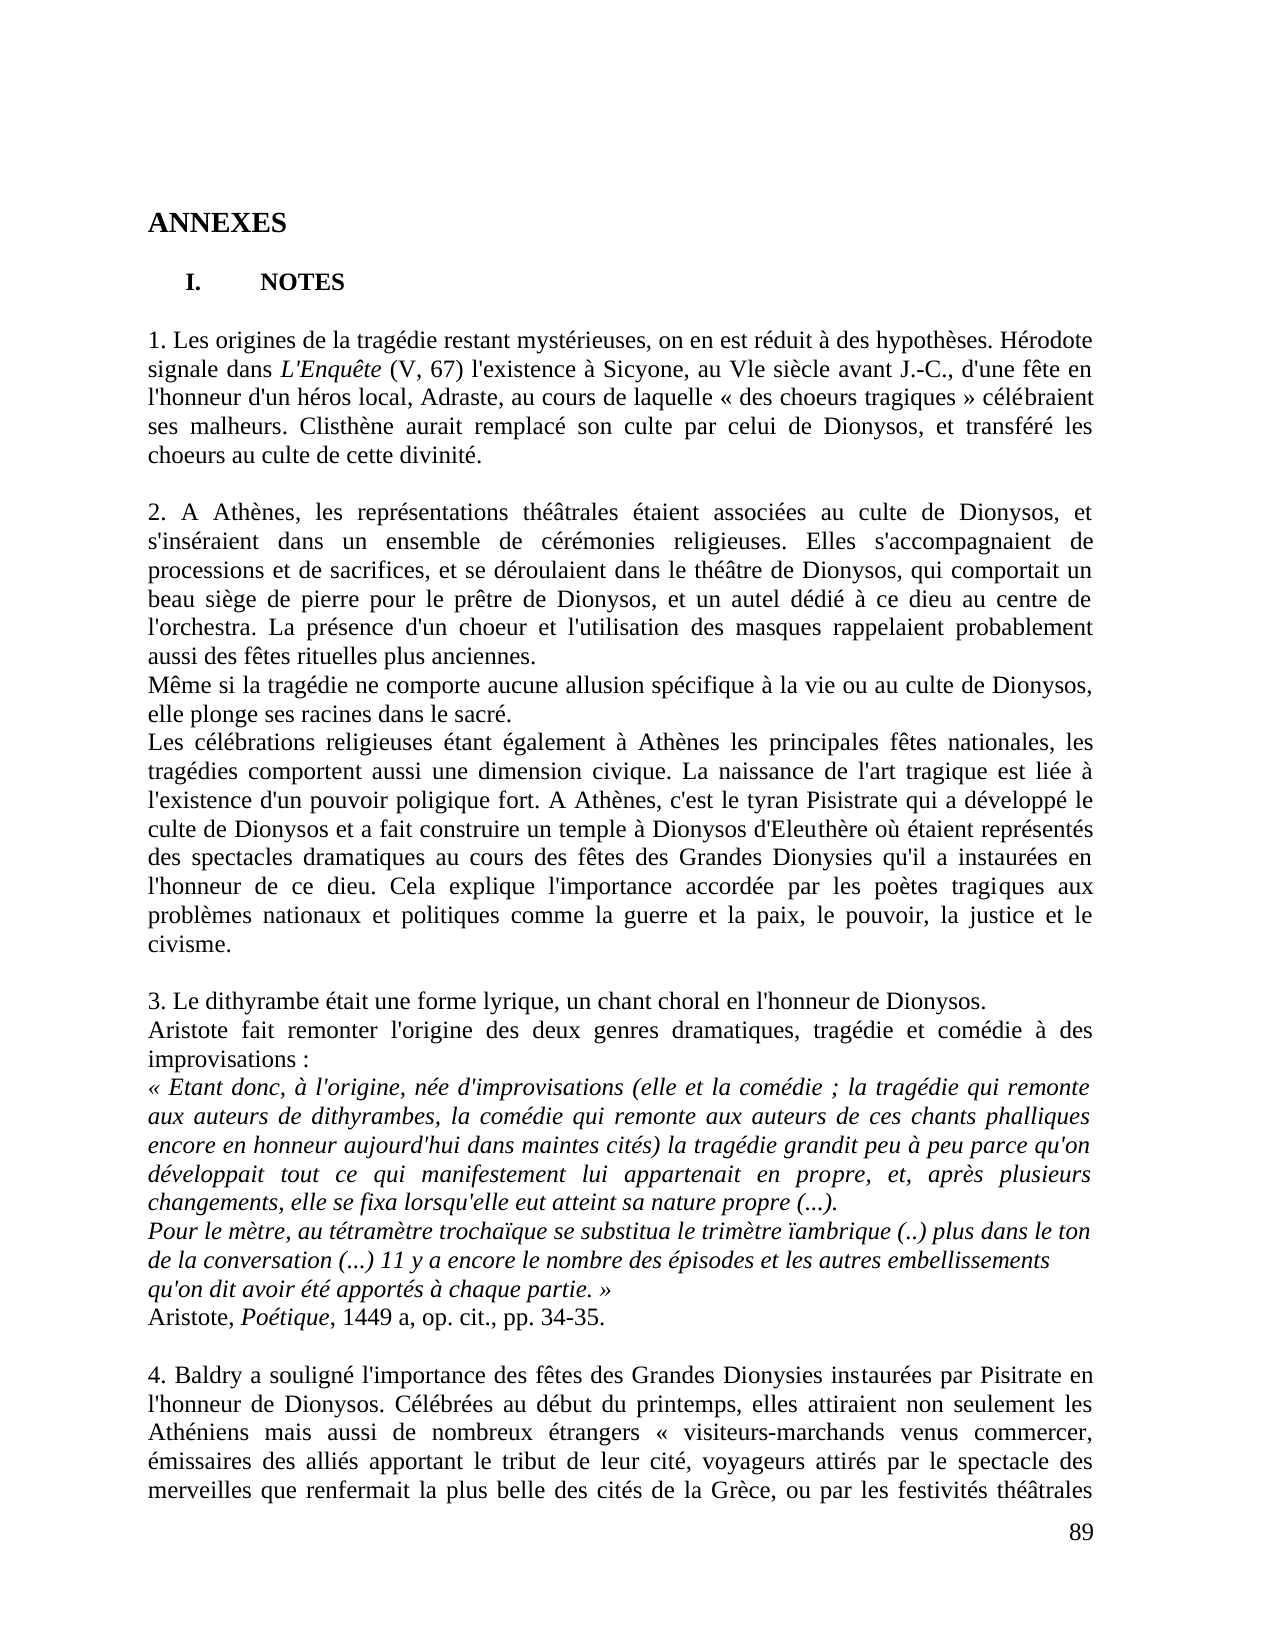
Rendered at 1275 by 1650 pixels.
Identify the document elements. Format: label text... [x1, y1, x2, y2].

text Aristote, Poétique, 1449 a, op. cit., pp. 34-35. [148, 1302, 1094, 1331]
text Pour le mètre, au tétramètre trochaïque se substitua le trimètre ïam­brique (..) plus dans le ton de la conversation (...) 11 y a encore le nombre des épisodes et les autres embellissements qu'on dit avoir été apportés à chaque partie. » [148, 1216, 1094, 1302]
text 2. A Athènes, les représentations théâtrales étaient associées au culte de Dionysos, et s'inséraient dans un ensemble de cérémonies reli­gieuses. Elles s'accompagnaient de processions et de sacrifices, et se déroulaient dans le théâtre de Dionysos, qui comportait un beau siège de pierre pour le prêtre de Dionysos, et un autel dédié à ce dieu au centre de l'orchestra. La présence d'un choeur et l'utilisation des masques rappelaient probablement aussi des fêtes rituelles plus anciennes. [148, 497, 1094, 670]
text Les célébrations religieuses étant également à Athènes les principa­les fêtes nationales, les tragédies comportent aussi une dimension civique. La naissance de l'art tragique est liée à l'existence d'un pou­voir poligique fort. A Athènes, c'est le tyran Pisistrate qui a développé le culte de Dionysos et a fait construire un temple à Dionysos d'Eleu­thère où étaient représentés des spectacles dramatiques au cours des fêtes des Grandes Dionysies qu'il a instaurées en l'honneur de ce dieu. Cela explique l'importance accordée par les poètes tragi­ques aux problèmes nationaux et politiques comme la guerre et la paix, le pouvoir, la justice et le civisme. [148, 727, 1094, 957]
text 3. Le dithyrambe était une forme lyrique, un chant choral en l'honneur de Dionysos. [148, 986, 1094, 1015]
text 1. Les origines de la tragédie restant mystérieuses, on en est réduit à des hypothèses. Hérodote signale dans L'Enquête (V, 67) l'existence à Sicyone, au Vle siècle avant J.-C., d'une fête en l'honneur d'un héros local, Adraste, au cours de laquelle « des choeurs tragiques » célé­braient ses malheurs. Clisthène aurait remplacé son culte par celui de Dionysos, et transféré les choeurs au culte de cette divinité. [148, 325, 1094, 469]
text Aristote fait remonter l'origine des deux genres dramatiques, tragédie et comédie à des improvisations : [148, 1015, 1094, 1072]
text « Etant donc, à l'origine, née d'improvisations (elle et la comédie ; la tragédie qui remonte aux auteurs de dithyrambes, la comédie qui remonte aux auteurs de ces chants phalliques encore en honneur aujourd'hui dans maintes cités) la tragédie grandit peu à peu parce qu'on développait tout ce qui manifestement lui appartenait en pro­pre, et, après plusieurs changements, elle se fixa lorsqu'elle eut at­teint sa nature propre (...). [148, 1072, 1094, 1216]
text ANNEXES [148, 205, 1094, 239]
list NOTES [185, 267, 1094, 296]
text 4. Baldry a souligné l'importance des fêtes des Grandes Dionysies ins­taurées par Pisitrate en l'honneur de Dionysos. Célébrées au début du printemps, elles attiraient non seulement les Athéniens mais aussi de nombreux étrangers « visiteurs-marchands venus commercer, émissaires des alliés apportant le tribut de leur cité, voyageurs attirés par le spectacle des merveilles que renfermait la plus belle des cités de la Grèce, ou par les festivités théâtrales [148, 1360, 1094, 1504]
text Même si la tragédie ne comporte aucune allusion spécifique à la vie ou au culte de Dionysos, elle plonge ses racines dans le sacré. [148, 670, 1094, 727]
